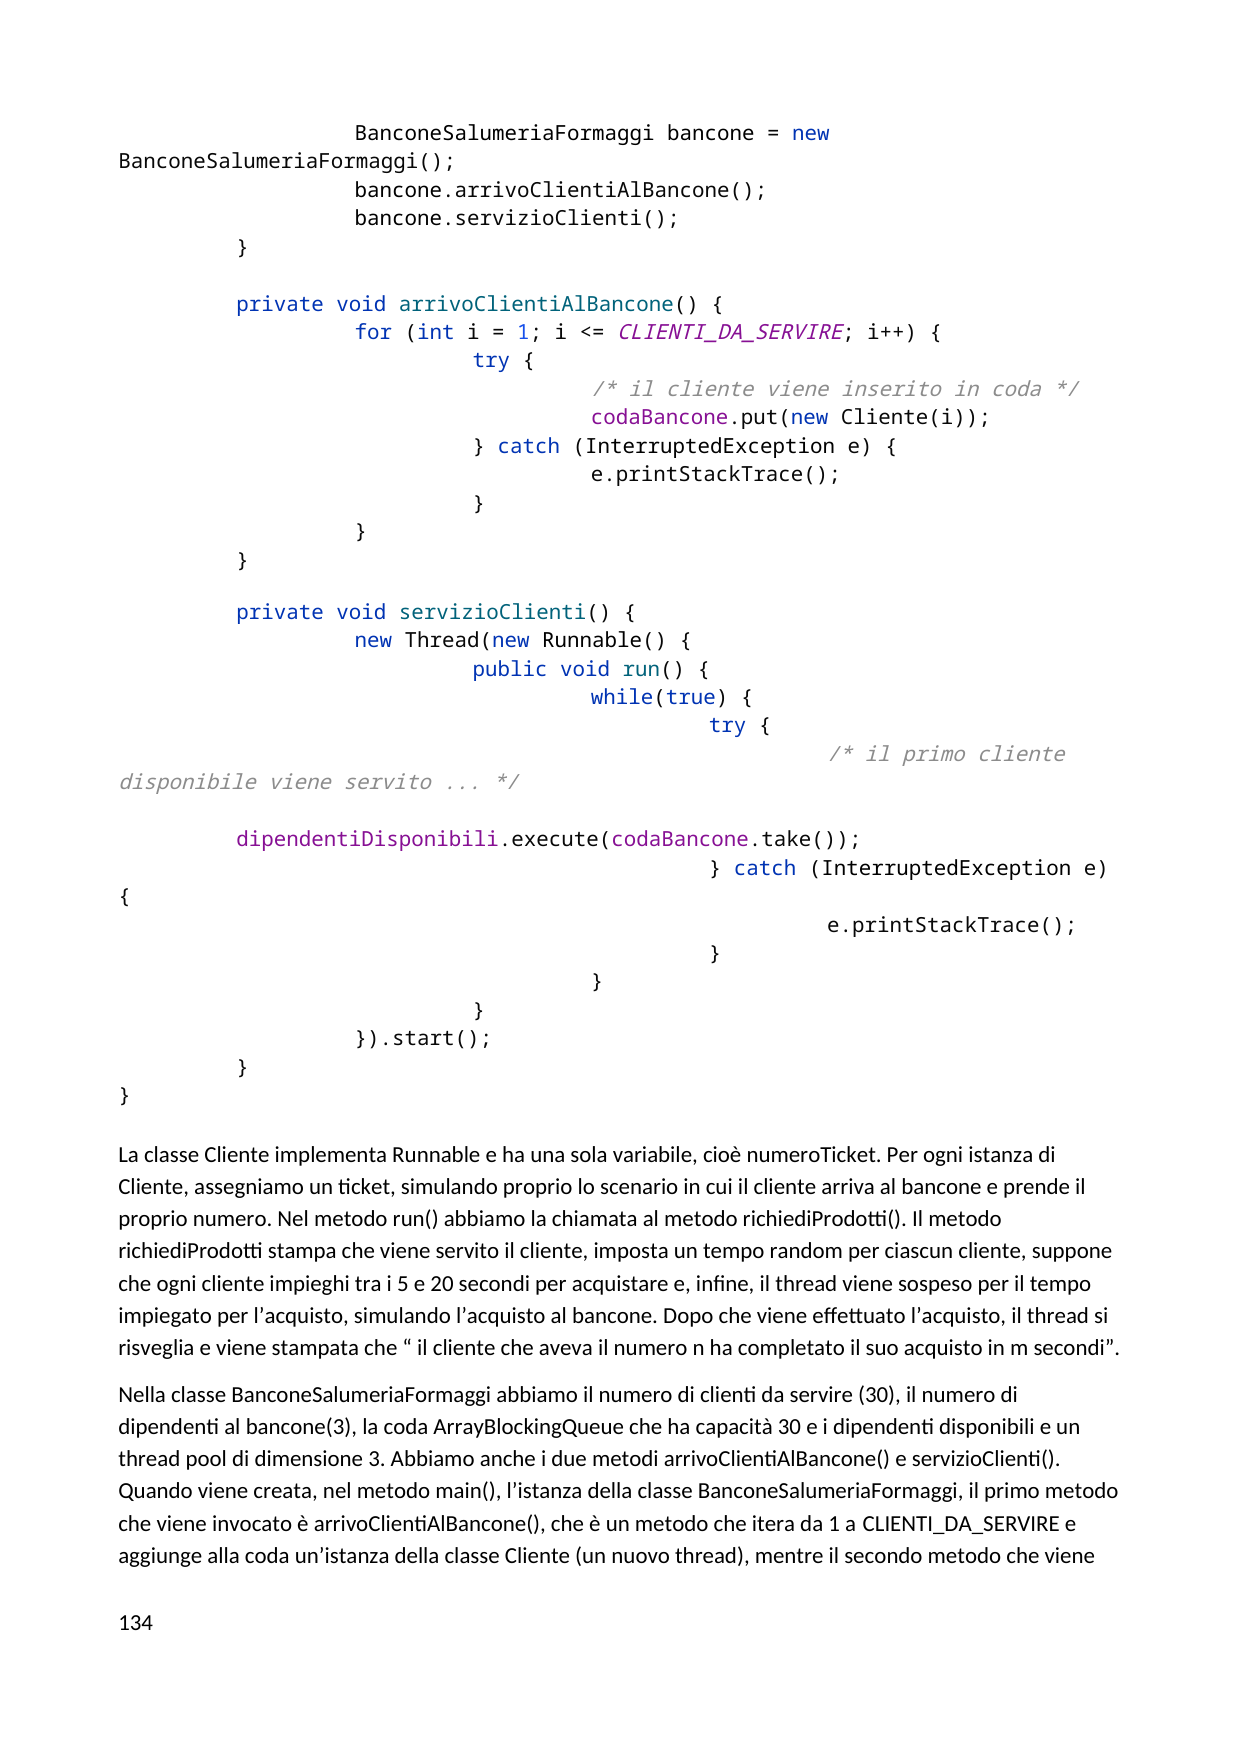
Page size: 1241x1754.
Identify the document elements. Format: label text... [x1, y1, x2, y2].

text La classe Cliente implementa Runnable e ha una sola variabile, cioè numeroTicket. Per ogni istanza di Cliente, assegniamo un ticket, simulando proprio lo scenario in cui il cliente arriva al bancone e prende il proprio numero. Nel metodo run() abbiamo la chiamata al metodo richiediProdotti(). Il metodo richiediProdotti stampa che viene servito il cliente, imposta un tempo random per ciascun cliente, suppone che ogni cliente impieghi tra i 5 e 20 secondi per acquistare e, infine, il thread viene sospeso per il tempo impiegato per l’acquisto, simulando l’acquisto al bancone. Dopo che viene effettuato l’acquisto, il thread si risveglia e viene stampata che “ il cliente che aveva il numero n ha completato il suo acquisto in m secondi”. [118, 1140, 1122, 1361]
text Nella classe BanconeSalumeriaFormaggi abbiamo il numero di clienti da servire (30), il numero di dipendenti al bancone(3), la coda ArrayBlockingQueue che ha capacità 30 e i dipendenti disponibili e un thread pool di dimensione 3. Abbiamo anche i due metodi arrivoClientiAlBancone() e servizioClienti(). Quando viene creata, nel metodo main(), l’istanza della classe BanconeSalumeriaFormaggi, il primo metodo che viene invocato è arrivoClientiAlBancone(), che è un metodo che itera da 1 a CLIENTI_DA_SERVIRE e aggiunge alla coda un’istanza della classe Cliente (un nuovo thread), mentre il secondo metodo che viene [118, 1380, 1122, 1569]
text BanconeSalumeriaFormaggi bancone = new BanconeSalumeriaFormaggi(); bancone.arrivoClientiAlBancone(); bancone.servizioClienti(); } private void arrivoClientiAlBancone() { for (int i = 1; i <= CLIENTI_DA_SERVIRE; i++) { try { /* il cliente viene inserito in coda */ codaBancone.put(new Cliente(i)); } catch (InterruptedException e) { e.printStackTrace(); } } } private void servizioClienti() { new Thread(new Runnable() { public void run() { while(true) { try { /* il primo cliente disponibile viene servito ... */ dipendentiDisponibili.execute(codaBancone.take()); } catch (InterruptedException e) { e.printStackTrace(); } } } }).start(); } } [118, 118, 1122, 1109]
